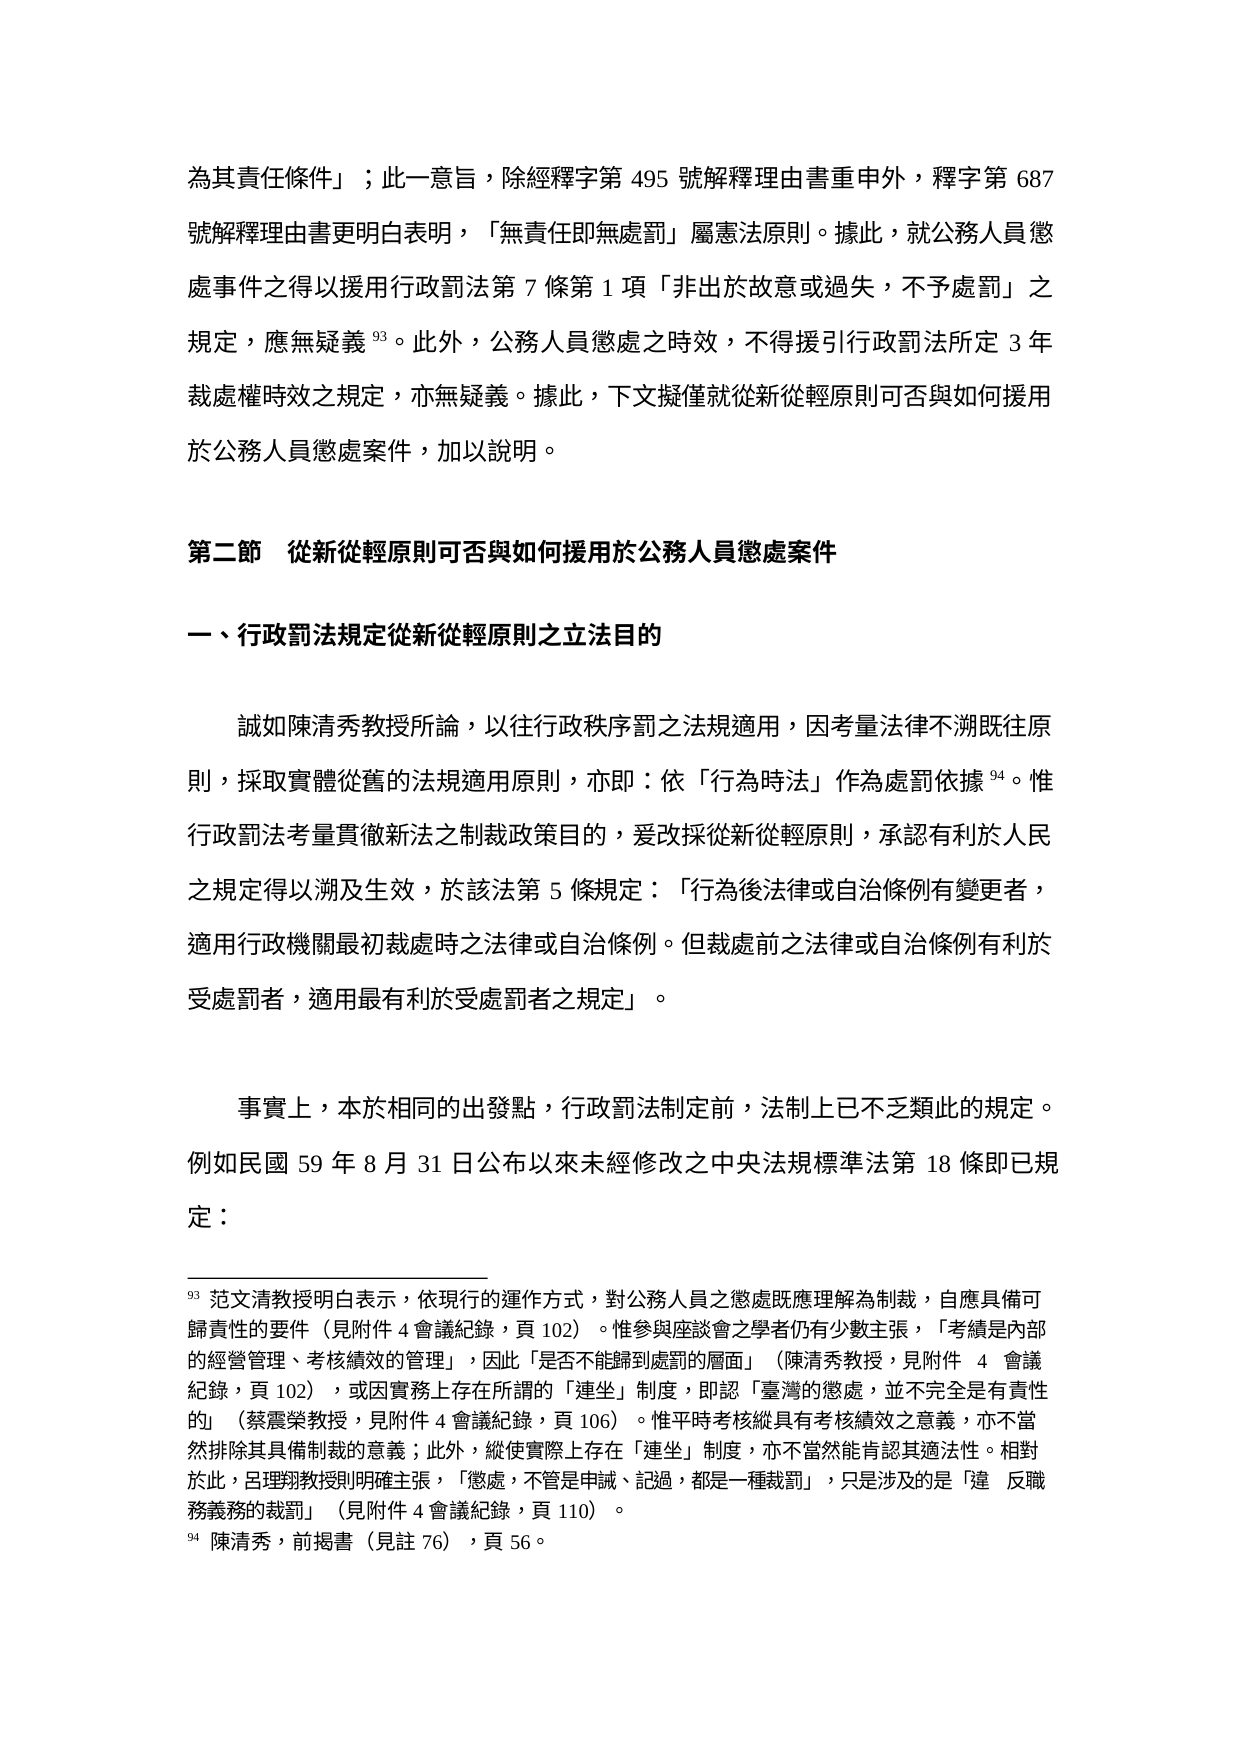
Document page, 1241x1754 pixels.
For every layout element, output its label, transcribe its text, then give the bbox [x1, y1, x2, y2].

text 93 范文清教授明白表示，依現行的運作方式，對公務人員之懲處既應理解為制裁，自應具備可歸責性的要件（見附件 4 會議紀錄，頁 102）。惟參與座談會之學者仍有少數主張，「考績是內部的經營管理、考核績效的管理」，因此「是否不能歸到處罰的層面」（陳清秀教授，見附件 4 會議紀錄，頁 102），或因實務上存在所謂的「連坐」制度，即認「臺灣的懲處，並不完全是有責性的」（蔡震榮教授，見附件 4 會議紀錄，頁 106）。惟平時考核縱具有考核績效之意義，亦不當然排除其具備制裁的意義；此外，縱使實際上存在「連坐」制度，亦不當然能肯認其適法性。相對 於此，呂理翔教授則明確主張，「懲處，不管是申誡、記過，都是一種裁罰」，只是涉及的是「違 反職務義務的裁罰」（見附件 4 會議紀錄，頁 110）。 [187, 1286, 1054, 1525]
subtitle 第二節 從新從輕原則可否與如何援用於公務人員懲處案件一、行政罰法規定從新從輕原則之立法目的 [187, 534, 839, 652]
text 誠如陳清秀教授所論，以往行政秩序罰之法規適用，因考量法律不溯既往原則，採取實體從舊的法規適用原則，亦即：依「行為時法」作為處罰依據94。惟行政罰法考量貫徹新法之制裁政策目的，爰改採從新從輕原則，承認有利於人民之規定得以溯及生效，於該法第 5 條規定：「行為後法律或自治條例有變更者， 適用行政機關最初裁處時之法律或自治條例。但裁處前之法律或自治條例有利於受處罰者，適用最有利於受處罰者之規定」。 [187, 709, 1054, 1016]
text 94 陳清秀，前揭書（見註 76），頁 56。 [187, 1527, 1096, 1555]
text 事實上，本於相同的出發點，行政罰法制定前，法制上已不乏類此的規定。例如民國 59 年 8 月 31 日公布以來未經修改之中央法規標準法第 18 條即已規定： [187, 1091, 1060, 1234]
text 為其責任條件」；此一意旨，除經釋字第 495 號解釋理由書重申外，釋字第 687 號解釋理由書更明白表明，「無責任即無處罰」屬憲法原則。據此，就公務人員懲處事件之得以援用行政罰法第 7 條第 1 項「非出於故意或過失，不予處罰」之規定，應無疑義93。此外，公務人員懲處之時效，不得援引行政罰法所定 3 年裁處權時效之規定，亦無疑義。據此，下文擬僅就從新從輕原則可否與如何援用於公務人員懲處案件，加以說明。 [187, 161, 1054, 467]
